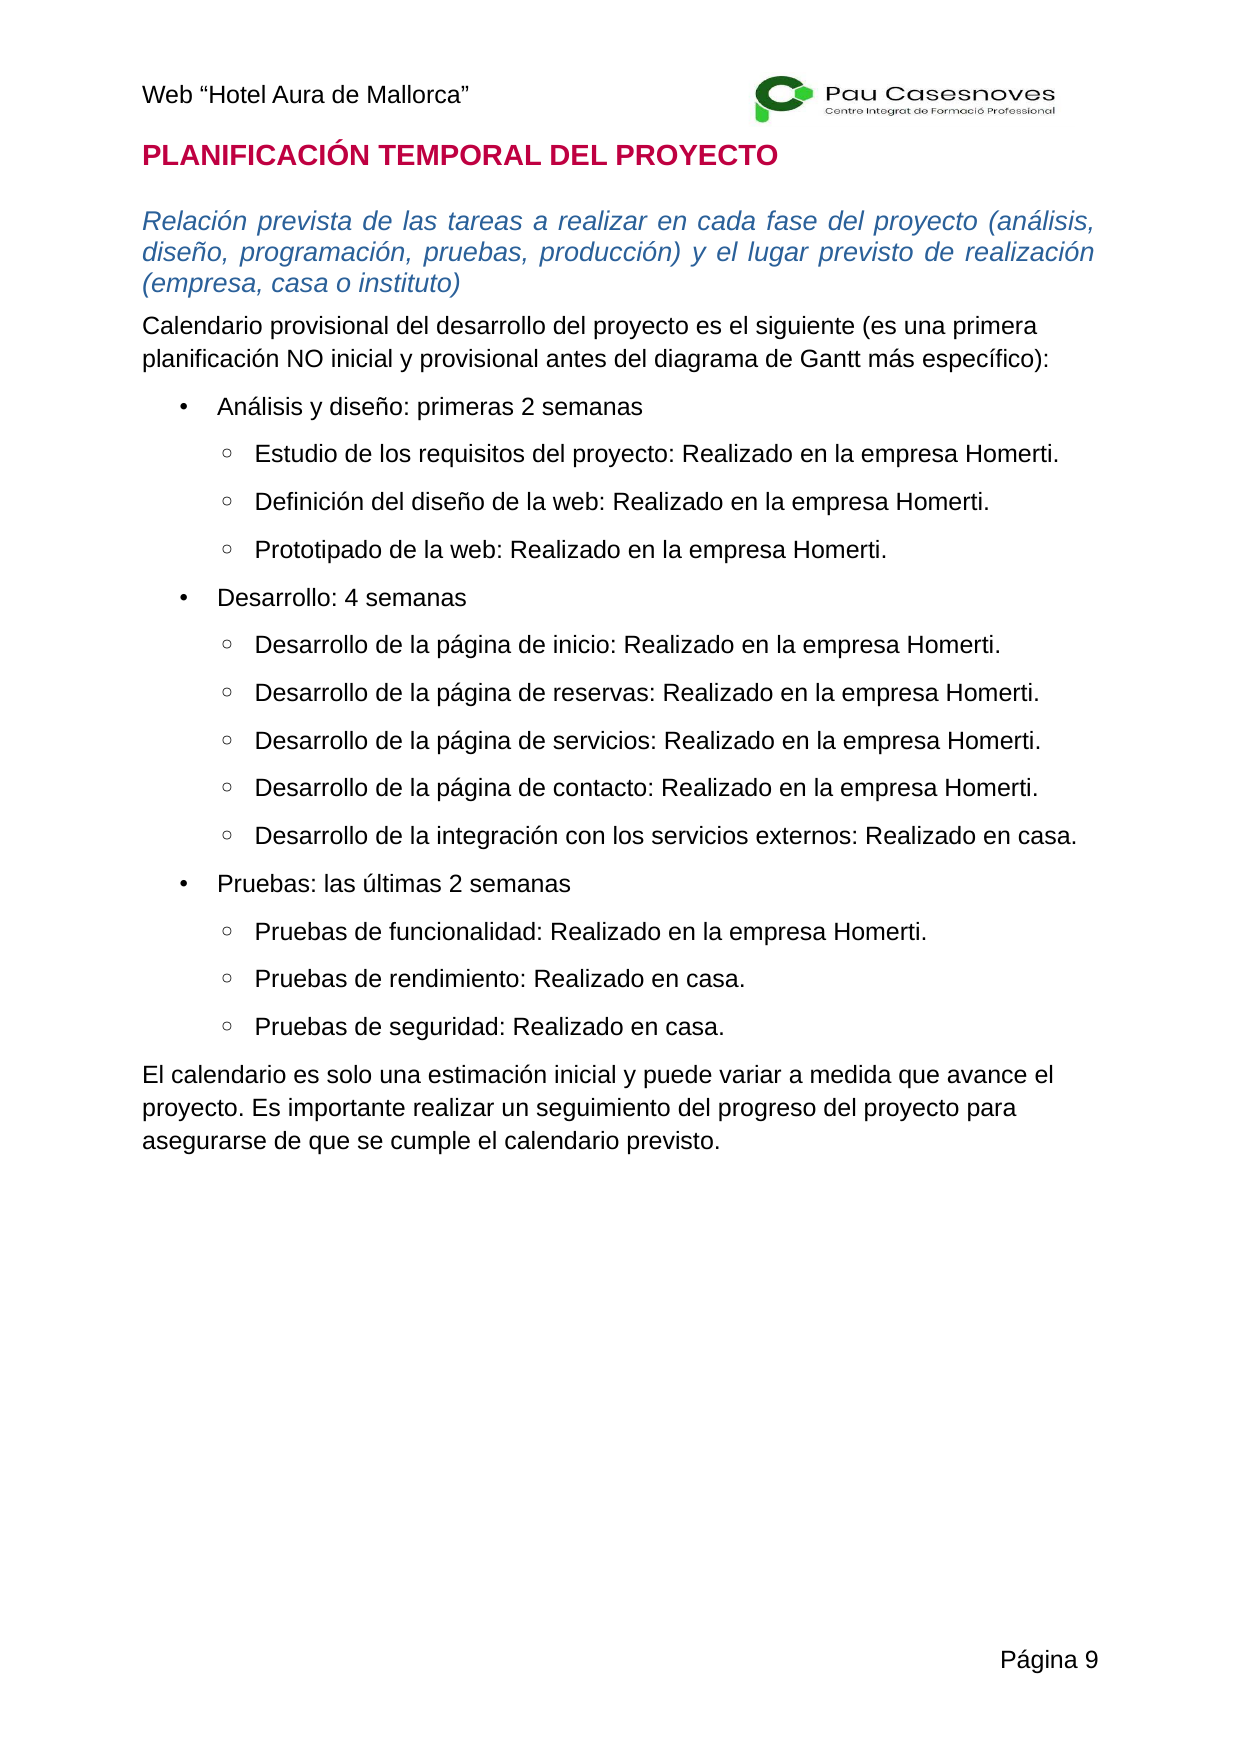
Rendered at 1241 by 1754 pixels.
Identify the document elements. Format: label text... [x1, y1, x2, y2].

text PLANIFICACIÓN TEMPORAL DEL PROYECTO [142, 138, 1098, 171]
list Desarrollo de la página de servicios: Realizado en la empresa Homerti. [217, 726, 1098, 754]
text Calendario provisional del desarrollo del proyecto es el siguiente (es una primera planificación NO inicial y provisional antes del diagrama de Gantt más específico): [142, 311, 1098, 373]
list Análisis y diseño: primeras 2 semanas [179, 392, 1098, 421]
list Desarrollo de la integración con los servicios externos: Realizado en casa. [217, 821, 1098, 850]
list Desarrollo de la página de inicio: Realizado en la empresa Homerti. [217, 630, 1098, 659]
list Pruebas de funcionalidad: Realizado en la empresa Homerti. [217, 916, 1098, 945]
list Desarrollo de la página de reservas: Realizado en la empresa Homerti. [217, 678, 1098, 707]
list Pruebas de seguridad: Realizado en casa. [217, 1012, 1098, 1041]
list Definición del diseño de la web: Realizado en la empresa Homerti. [217, 487, 1098, 516]
list Estudio de los requisitos del proyecto: Realizado en la empresa Homerti. [217, 439, 1098, 468]
text El calendario es solo una estimación inicial y puede variar a medida que avance el proyecto. Es importante realizar un seguimiento del progreso del proyecto para asegurarse de que se cumple el calendario previsto. [142, 1059, 1098, 1154]
list Pruebas de rendimiento: Realizado en casa. [217, 964, 1098, 993]
list Desarrollo: 4 semanas [179, 582, 1098, 611]
text Relación prevista de las tareas a realizar en cada fase del proyecto (análisis, diseño, programación, pruebas, producción) y el lugar previsto de realización (empresa, casa o instituto) [142, 205, 1098, 298]
picture [748, 72, 1075, 127]
list Prototipado de la web: Realizado en la empresa Homerti. [217, 535, 1098, 564]
list Pruebas: las últimas 2 semanas [179, 869, 1098, 898]
list Desarrollo de la página de contacto: Realizado en la empresa Homerti. [217, 773, 1098, 802]
